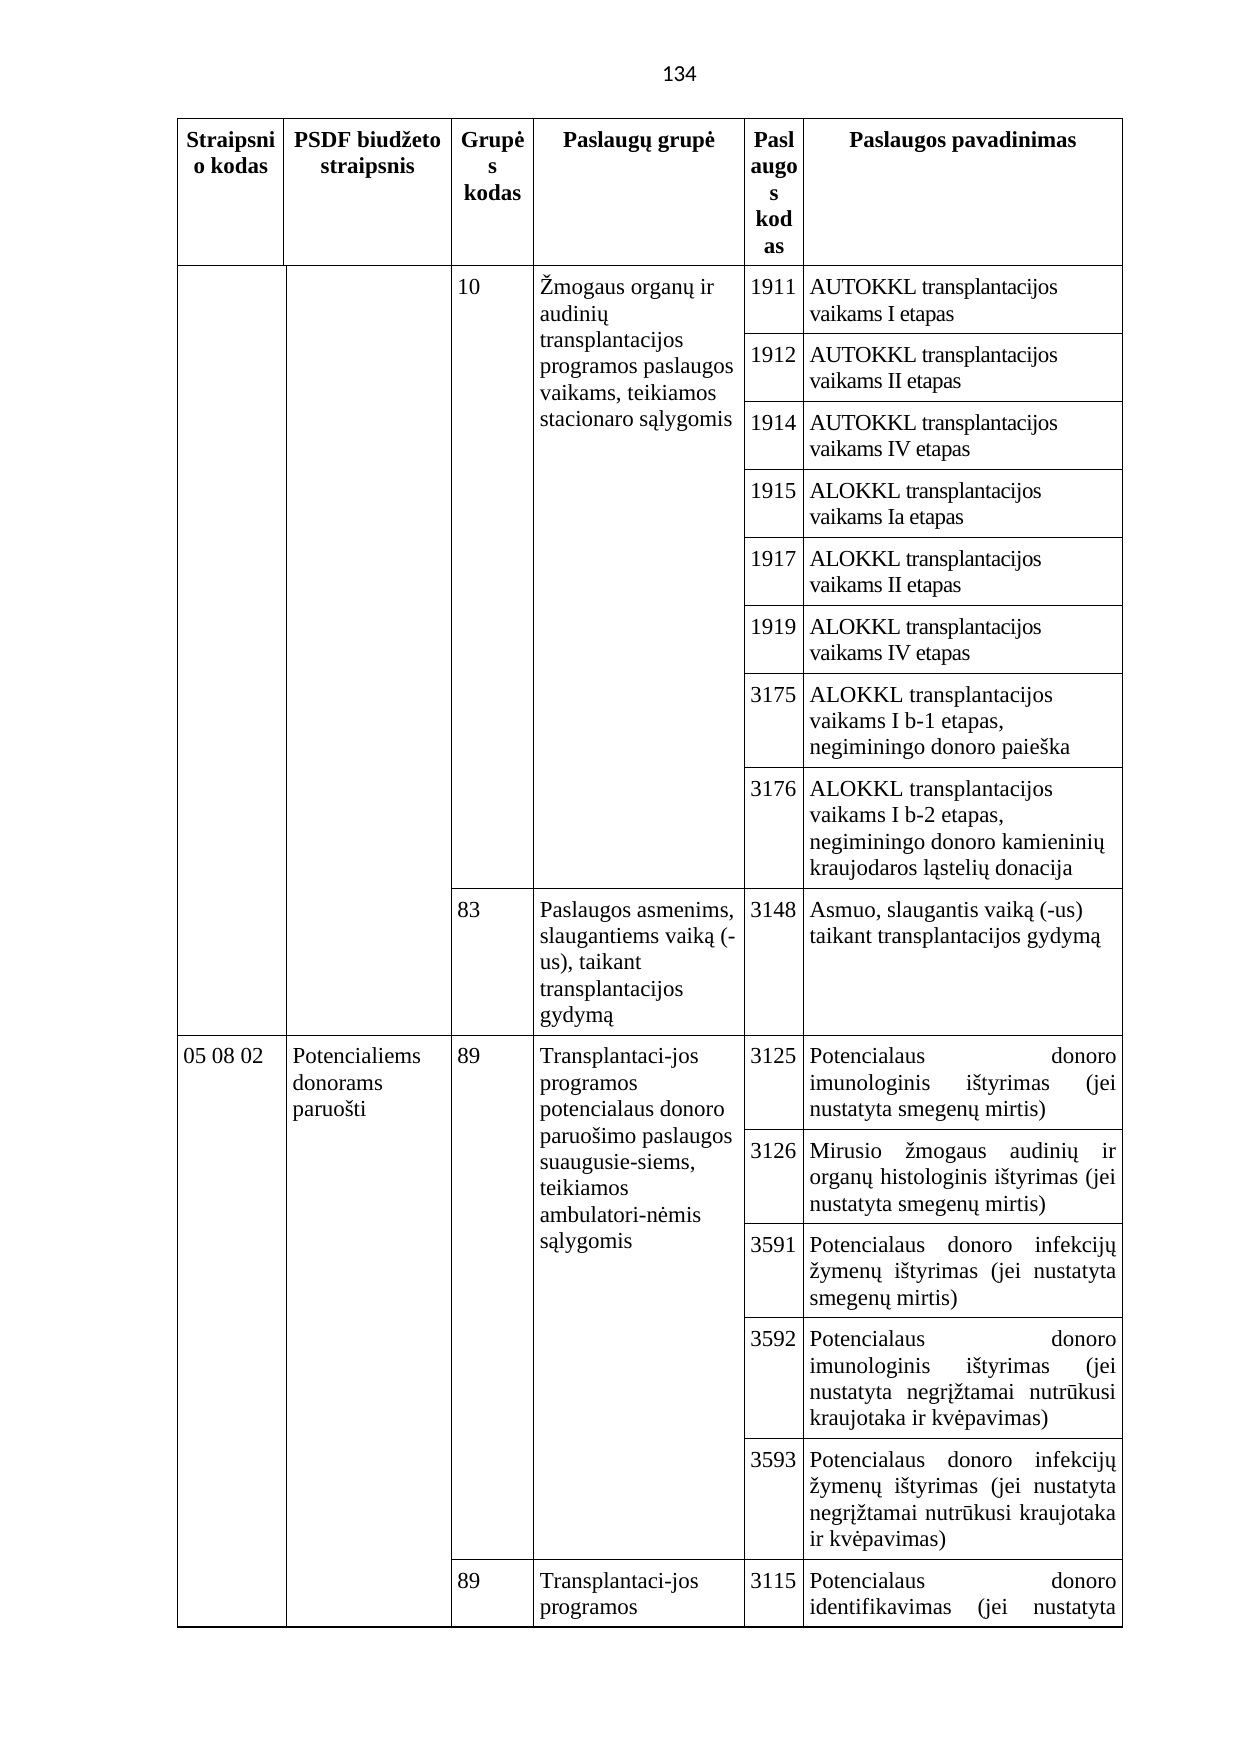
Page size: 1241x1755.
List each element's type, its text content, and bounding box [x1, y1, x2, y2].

table_cell 1917 [745, 538, 803, 605]
table_cell Potencialaus donoro identifikavimas (jei nustatyta [804, 1560, 1122, 1626]
table_cell [534, 673, 744, 767]
table_cell [287, 767, 451, 1034]
table_cell [178, 605, 286, 673]
table_cell [534, 767, 744, 887]
table_cell [452, 333, 533, 401]
table_cell Žmogaus organų ir audinių transplantacijos programos paslaugos vaikams, teikiamos stacionaro sąlygomis [534, 266, 744, 673]
table_cell [452, 469, 533, 537]
table_cell [452, 401, 533, 469]
table_cell Mirusio žmogaus audinių ir organų histologinis ištyrimas (jei nustatyta smegenų mirtis) [804, 1130, 1122, 1223]
table_cell 1915 [745, 470, 803, 537]
table_cell 10 [452, 266, 533, 333]
table_cell [178, 767, 286, 1034]
table_cell ALOKKL transplantacijos vaikams I b-1 etapas, negiminingo donoro paieška [804, 674, 1122, 767]
table_cell [178, 266, 286, 333]
table_header Grupės kodas [452, 119, 533, 265]
table_cell 3148 [745, 889, 803, 1034]
table_header PSDF biudžeto straipsnis [284, 119, 451, 265]
table_cell [452, 537, 533, 605]
table_cell [178, 333, 286, 401]
table_cell 3125 [745, 1036, 803, 1129]
table_cell [452, 767, 533, 887]
table_header Paslaugos kodas [745, 119, 803, 265]
table_cell [287, 673, 451, 767]
table_cell 3126 [745, 1130, 803, 1223]
table_cell ALOKKL transplantacijos vaikams II etapas [804, 538, 1122, 605]
table_cell Potencialiems donorams paruošti [287, 1036, 451, 1626]
table_cell 3115 [745, 1560, 803, 1626]
table_cell 3591 [745, 1224, 803, 1317]
table_cell 1911 [745, 266, 803, 333]
table_cell 89 [452, 1560, 533, 1626]
table_cell AUTOKKL transplantacijos vaikams IV etapas [804, 402, 1122, 469]
table_cell [287, 537, 451, 605]
table_cell 1914 [745, 402, 803, 469]
table_cell 05 08 02 [178, 1036, 286, 1626]
table_cell ALOKKL transplantacijos vaikams Ia etapas [804, 470, 1122, 537]
table_cell AUTOKKL transplantacijos vaikams II etapas [804, 334, 1122, 401]
table_cell [452, 605, 533, 673]
table_cell 89 [452, 1036, 533, 1558]
table_cell Potencialaus donoro imunologinis ištyrimas (jei nustatyta negrįžtamai nutrūkusi kraujotaka ir kvėpavimas) [804, 1318, 1122, 1438]
table_cell [287, 605, 451, 673]
table_cell [178, 537, 286, 605]
table_header Paslaugų grupė [534, 119, 744, 265]
table_cell Transplantaci-jos programos [534, 1560, 744, 1626]
table_cell [287, 333, 451, 401]
table_cell [178, 469, 286, 537]
table_header Paslaugos pavadinimas [804, 119, 1122, 265]
table_cell 1919 [745, 606, 803, 673]
table_cell [287, 401, 451, 469]
table_cell 3175 [745, 674, 803, 767]
table_cell [287, 469, 451, 537]
table_cell 3176 [745, 768, 803, 887]
table_cell Potencialaus donoro imunologinis ištyrimas (jei nustatyta smegenų mirtis) [804, 1036, 1122, 1129]
table_cell 3593 [745, 1439, 803, 1558]
table_cell Paslaugos asmenims, slaugantiems vaiką (-us), taikant transplantacijos gydymą [534, 889, 744, 1034]
table_cell 1912 [745, 334, 803, 401]
table_cell ALOKKL transplantacijos vaikams IV etapas [804, 606, 1122, 673]
table_cell Potencialaus donoro infekcijų žymenų ištyrimas (jei nustatyta negrįžtamai nutrūkusi kraujotaka ir kvėpavimas) [804, 1439, 1122, 1558]
table_cell Transplantaci-jos programos potencialaus donoro paruošimo paslaugos suaugusie-siems, teikiamos ambulatori-nėmis sąlygomis [534, 1036, 744, 1558]
table_cell Asmuo, slaugantis vaiką (-us) taikant transplantacijos gydymą [804, 889, 1122, 1034]
table_cell 3592 [745, 1318, 803, 1438]
table_cell 83 [452, 889, 533, 1034]
table_cell [178, 401, 286, 469]
table_cell [178, 673, 286, 767]
table_cell Potencialaus donoro infekcijų žymenų ištyrimas (jei nustatyta smegenų mirtis) [804, 1224, 1122, 1317]
table_cell [287, 266, 451, 333]
table_cell ALOKKL transplantacijos vaikams I b-2 etapas, negiminingo donoro kamieninių kraujodaros ląstelių donacija [804, 768, 1122, 887]
table_cell AUTOKKL transplantacijos vaikams I etapas [804, 266, 1122, 333]
table_cell [452, 673, 533, 767]
table_header Straipsnio kodas [178, 119, 283, 265]
